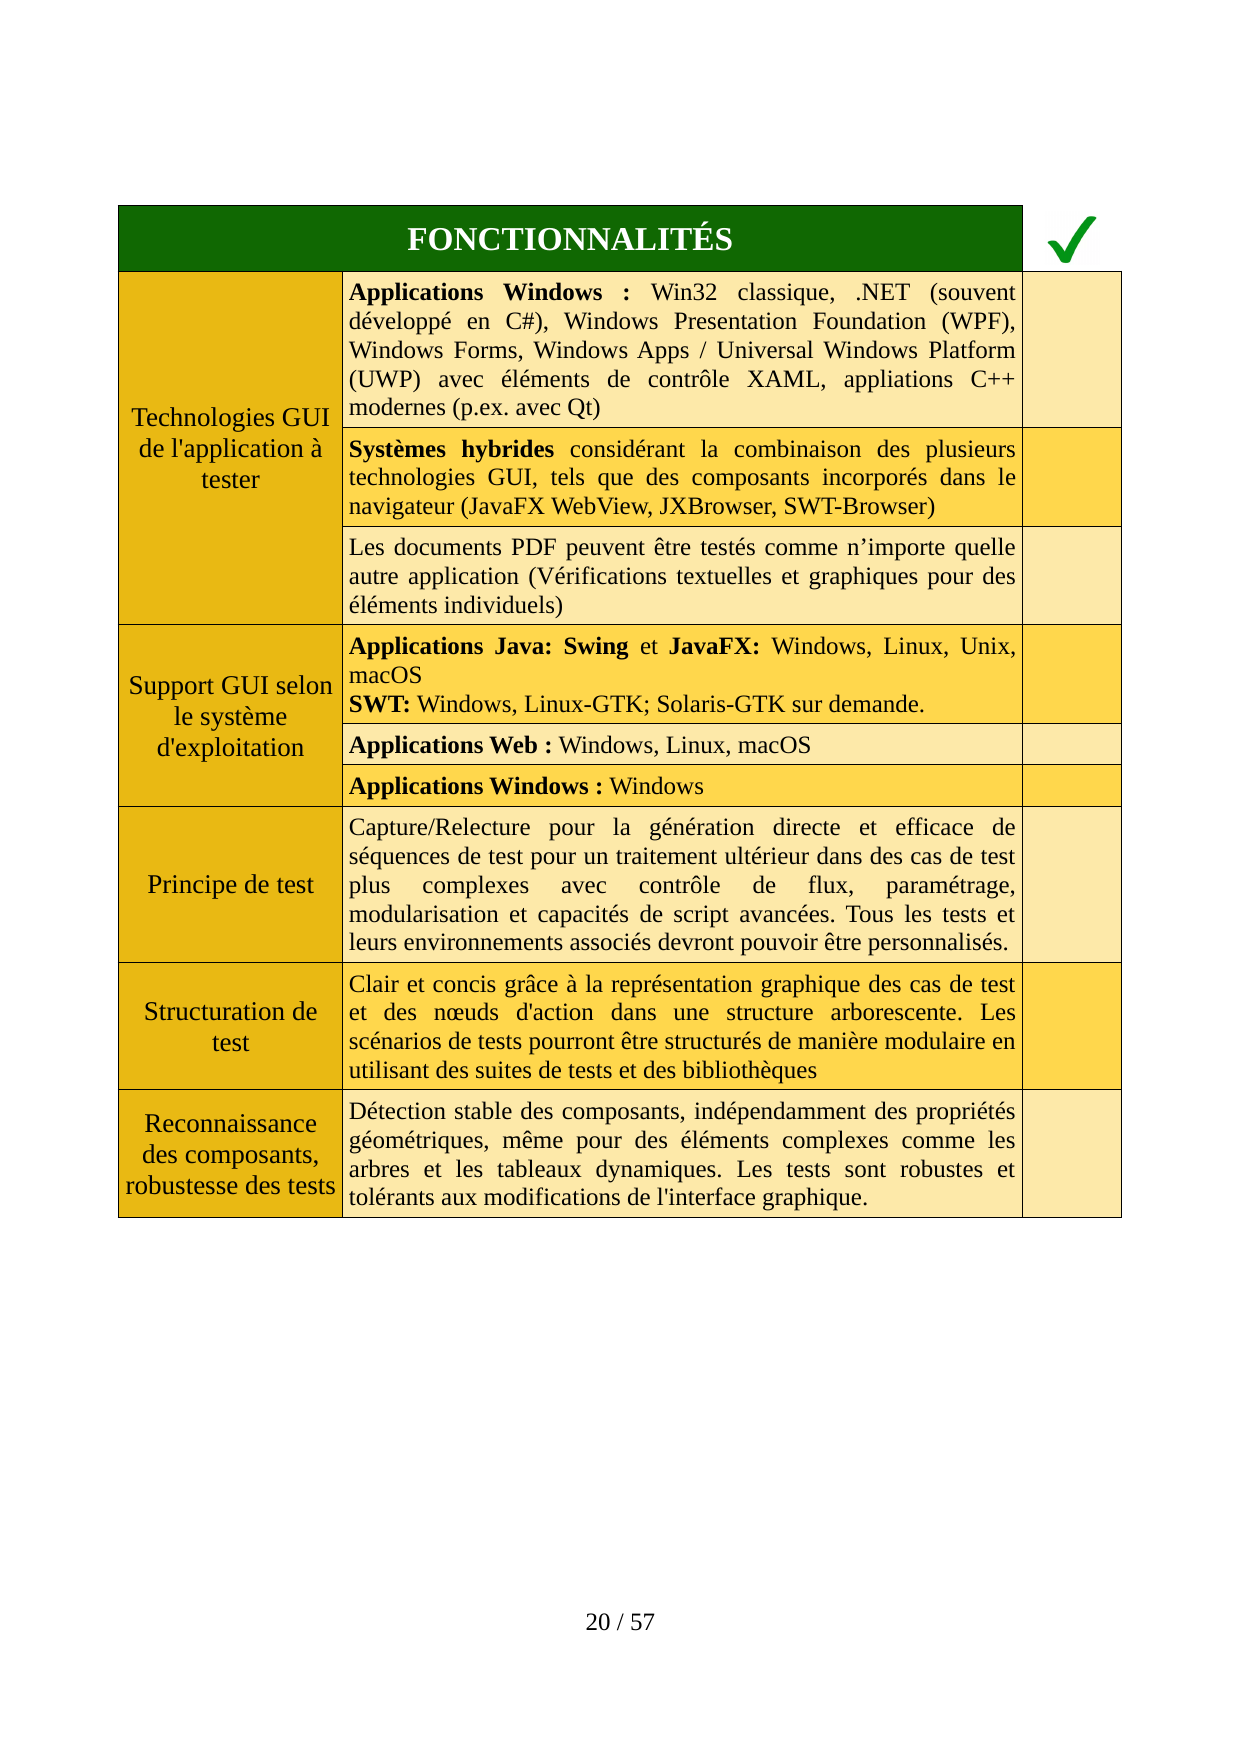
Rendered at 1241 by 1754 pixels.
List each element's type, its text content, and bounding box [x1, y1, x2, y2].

table_header [1023, 205, 1122, 271]
table_cell Reconnaissance des composants, robustesse des tests [119, 1090, 342, 1217]
table_cell Applications Java: Swing et JavaFX: Windows, Linux, Unix, macOS SWT: Windows, Linux-GTK; Solaris-GTK sur demande. [343, 625, 1022, 723]
table_cell Principe de test [119, 807, 342, 962]
table_cell [1023, 963, 1121, 1089]
table_cell Support GUI selon le système d'exploitation [119, 625, 342, 806]
table_cell Applications Windows : Win32 classique, .NET (souvent développé en C#), Windows Presentation Foundation (WPF), Windows Forms, Windows Apps / Universal Windows Platform (UWP) avec éléments de contrôle XAML, appliations C++ modernes (p.ex. avec Qt) [343, 272, 1022, 427]
table_cell Capture/Relecture pour la génération directe et efficace de séquences de test pour un traitement ultérieur dans des cas de test plus complexes avec contrôle de flux, paramétrage, modularisation et capacités de script avancées. Tous les tests et leurs environnements associés devront pouvoir être personnalisés. [343, 807, 1022, 962]
table_cell Applications Web : Windows, Linux, macOS [343, 724, 1022, 764]
table_cell [1023, 625, 1121, 723]
picture [1043, 211, 1101, 265]
table_cell [1023, 724, 1121, 764]
table_cell Applications Windows : Windows [343, 765, 1022, 806]
table_cell [1023, 272, 1121, 427]
table_cell [1023, 1090, 1121, 1217]
table_cell Détection stable des composants, indépendamment des propriétés géométriques, même pour des éléments complexes comme les arbres et les tableaux dynamiques. Les tests sont robustes et tolérants aux modifications de l'interface graphique. [343, 1090, 1022, 1217]
table_cell Les documents PDF peuvent être testés comme n’importe quelle autre application (Vérifications textuelles et graphiques pour des éléments individuels) [343, 527, 1022, 624]
table_cell [1023, 527, 1121, 624]
table_cell Technologies GUI de l'application à tester [119, 272, 342, 624]
table_header FONCTIONNALITÉS [119, 206, 1022, 271]
table_cell Clair et concis grâce à la représentation graphique des cas de test et des nœuds d'action dans une structure arborescente. Les scénarios de tests pourront être structurés de manière modulaire en utilisant des suites de tests et des bibliothèques [343, 963, 1022, 1089]
table_cell [1023, 428, 1121, 526]
table_cell [1023, 765, 1121, 806]
table_cell Systèmes hybrides considérant la combinaison des plusieurs technologies GUI, tels que des composants incorporés dans le navigateur (JavaFX WebView, JXBrowser, SWT-Browser) [343, 428, 1022, 526]
table_cell [1023, 807, 1121, 962]
table_cell Structuration de test [119, 963, 342, 1089]
